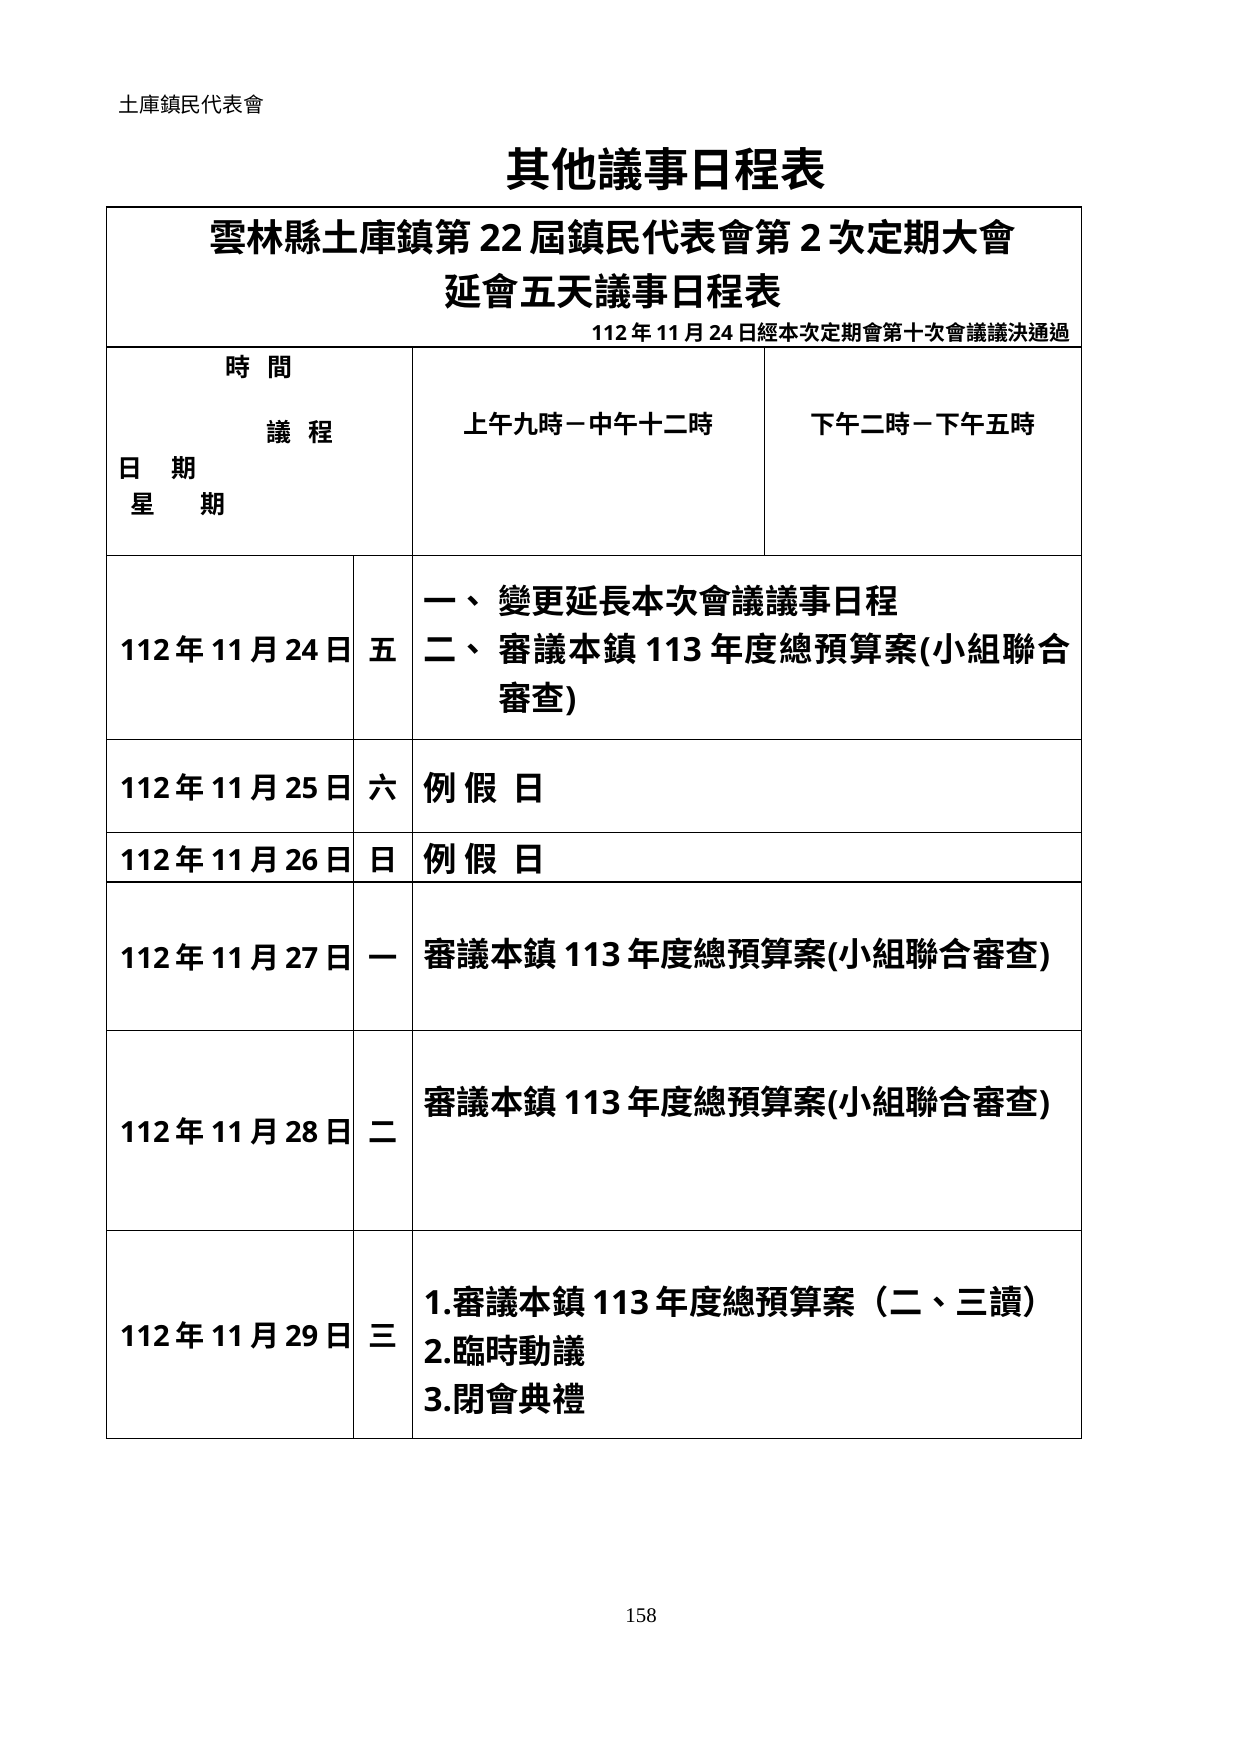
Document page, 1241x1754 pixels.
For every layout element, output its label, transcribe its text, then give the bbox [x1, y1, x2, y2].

table_cell 112年11月29日 [107, 1231, 353, 1438]
table_cell 審議本鎮113年度總預算案(小組聯合審查) [413, 1031, 1081, 1229]
table_cell 112年11月24日 [107, 556, 353, 738]
table_cell 六 [354, 740, 412, 832]
table_cell 審議本鎮113年度總預算案(小組聯合審查) [413, 883, 1081, 1029]
table_cell 變更延長本次會議議事日程 審議本鎮113年度總預算案(小組聯合審查) [413, 556, 1081, 738]
table_header 雲林縣土庫鎮第22屆鎮民代表會第2次定期大會 延會五天議事日程表 112年11月24日經本次定期會第十次會議議決通過 [107, 208, 1081, 346]
table_cell 112年11月26日 [107, 833, 353, 881]
table_cell 五 [354, 556, 412, 738]
table_cell 時 間 議 程 日 期 星 期 [107, 348, 412, 555]
table_cell 112年11月25日 [107, 740, 353, 832]
text 其他議事日程表 [118, 129, 1122, 204]
table_cell 一 [354, 883, 412, 1029]
table_cell 二 [354, 1031, 412, 1229]
table_cell 三 [354, 1231, 412, 1438]
table_cell 112年11月28日 [107, 1031, 353, 1229]
table_cell 上午九時－中午十二時 [413, 348, 764, 555]
table_cell 例 假 日 [413, 740, 1081, 832]
table_cell 例 假 日 [413, 833, 1081, 881]
table_cell 日 [354, 833, 412, 881]
table_cell 1.審議本鎮113年度總預算案（二、三讀） 2.臨時動議 3.閉會典禮 [413, 1231, 1081, 1438]
table_cell 下午二時－下午五時 [765, 348, 1081, 555]
table_cell 112年11月27日 [107, 883, 353, 1029]
